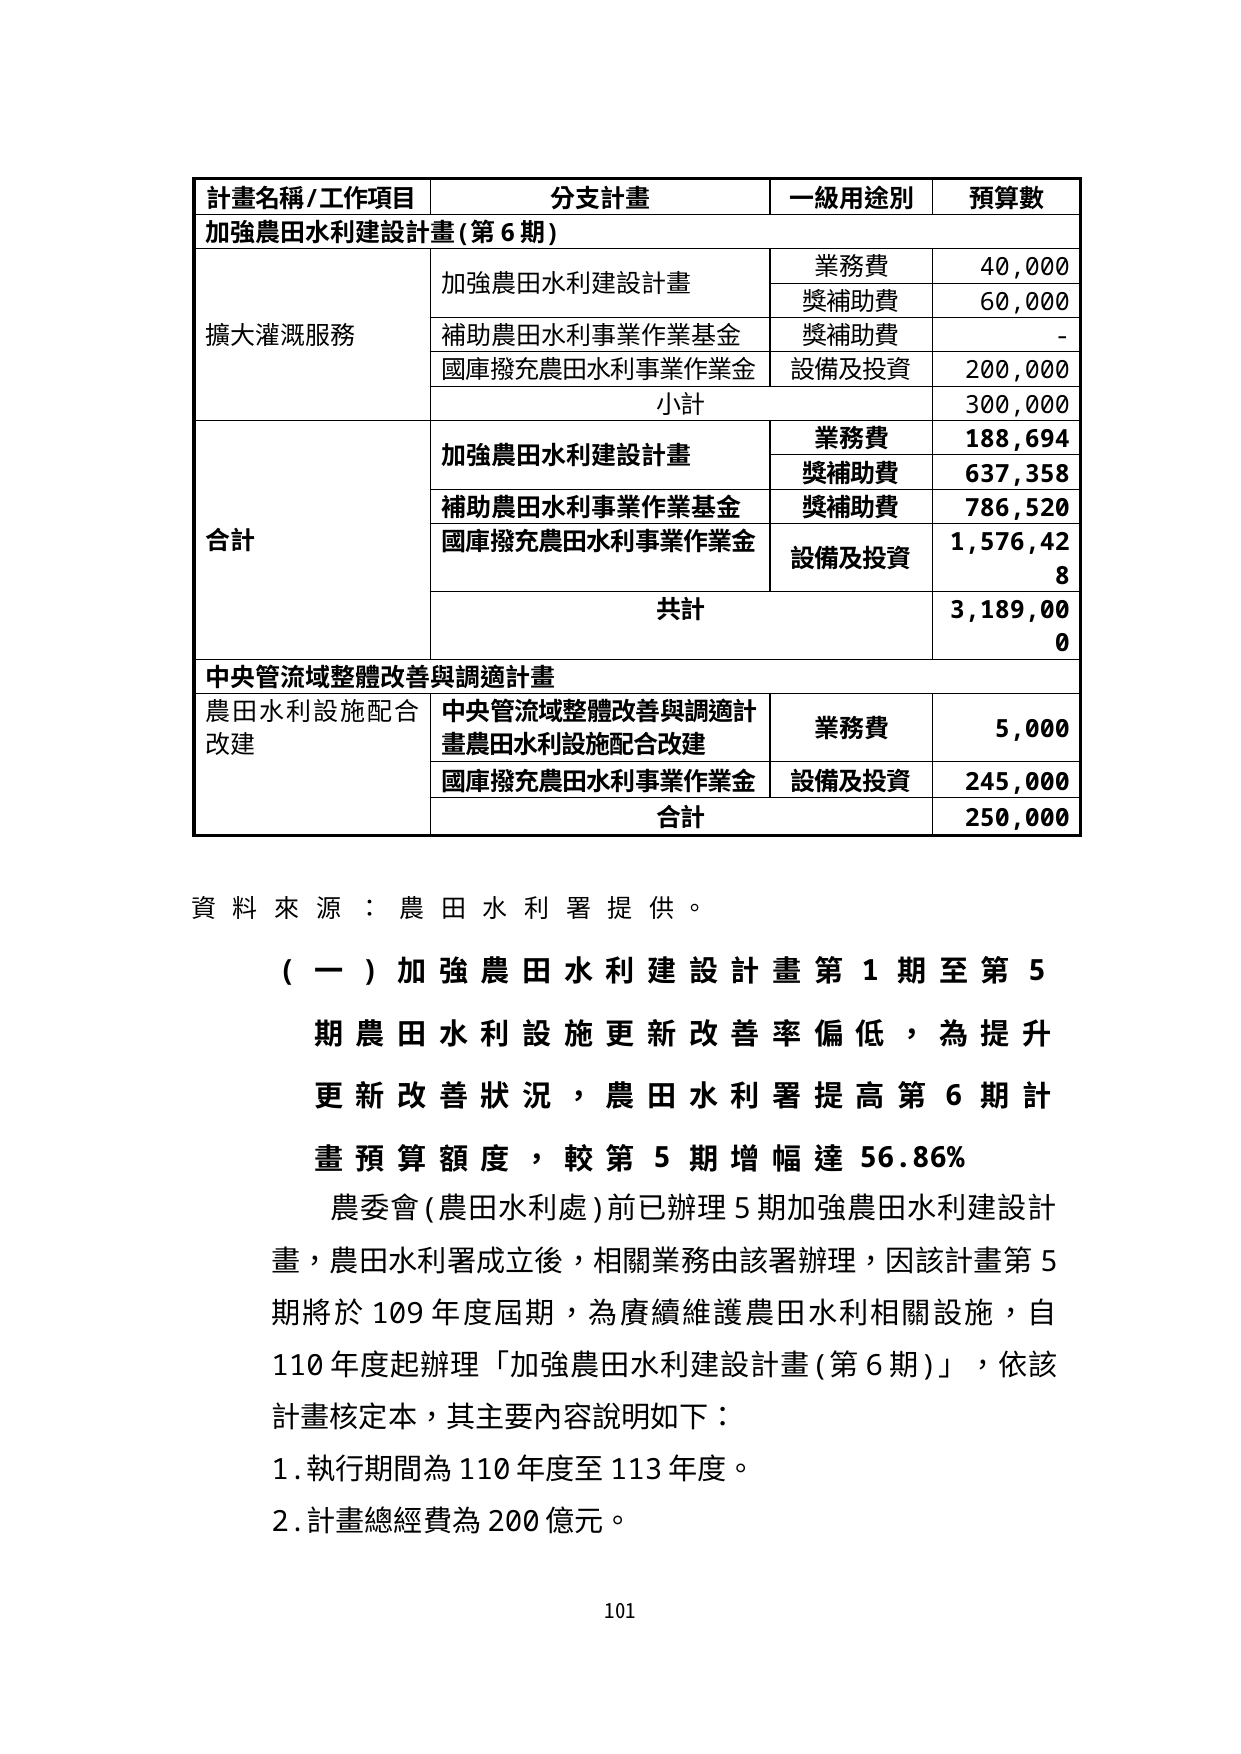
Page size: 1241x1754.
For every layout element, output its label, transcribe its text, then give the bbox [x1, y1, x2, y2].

table_cell 40,000 [933, 249, 1079, 282]
table_cell 獎補助費 [771, 318, 932, 351]
table_cell 共計 [431, 592, 932, 658]
text 資料來源：農田水利署提供。 [183, 865, 1058, 927]
table_cell 獎補助費 [771, 284, 932, 317]
table_cell 300,000 [933, 387, 1079, 420]
table_cell 1,576,428 [933, 524, 1079, 591]
table_cell 設備及投資 [771, 524, 932, 591]
text 農委會(農田水利處)前已辦理5期加強農田水利建設計畫，農田水利署成立後，相關業務由該署辦理，因該計畫第5期將於109年度屆期，為賡續維護農田水利相關設施，自110年度起辦理「加強農田水利建設計畫(第6期)」，依該計畫核定本，其主要內容說明如下： [271, 1177, 1058, 1438]
table_cell 國庫撥充農田水利事業作業金 [431, 352, 769, 386]
text 2.計畫總經費為200億元。 [271, 1490, 1058, 1542]
table_cell 補助農田水利事業作業基金 [431, 490, 769, 523]
table_cell 補助農田水利事業作業基金 [431, 318, 769, 351]
table_cell 加強農田水利建設計畫(第6期) [196, 215, 1079, 248]
table_header 分支計畫 [431, 180, 769, 214]
text (一)加強農田水利建設計畫第1期至第5期農田水利設施更新改善率偏低，為提升更新改善狀況，農田水利署提高第6期計畫預算額度，較第5期增幅達56.86% [242, 927, 1058, 1177]
table_cell - [933, 318, 1079, 351]
table_cell 設備及投資 [771, 352, 932, 386]
table_cell 200,000 [933, 352, 1079, 386]
table_cell 245,000 [933, 762, 1079, 797]
table_cell 國庫撥充農田水利事業作業金 [431, 524, 769, 591]
table_cell 5,000 [933, 694, 1079, 761]
table_cell 小計 [431, 387, 932, 420]
text 1.執行期間為110年度至113年度。 [271, 1438, 1058, 1490]
table_cell 業務費 [771, 249, 932, 282]
table_cell 中央管流域整體改善與調適計畫 [196, 660, 1079, 693]
table_header 預算數 [933, 180, 1079, 214]
table_cell 設備及投資 [771, 762, 932, 797]
table_cell 188,694 [933, 421, 1079, 454]
table_cell 加強農田水利建設計畫 [431, 249, 769, 317]
table_cell 加強農田水利建設計畫 [431, 421, 769, 489]
table_cell 合計 [431, 798, 932, 833]
table_cell 業務費 [771, 421, 932, 454]
table_cell 獎補助費 [771, 490, 932, 523]
table_cell 擴大灌溉服務 [196, 249, 430, 420]
table_cell 獎補助費 [771, 455, 932, 489]
table_cell 業務費 [771, 694, 932, 761]
table_header 計畫名稱/工作項目 [196, 180, 430, 214]
table_header 一級用途別 [771, 180, 932, 214]
table_cell 637,358 [933, 455, 1079, 489]
table_cell 合計 [196, 421, 430, 658]
table_cell 3,189,000 [933, 592, 1079, 658]
table_cell 農田水利設施配合改建 [196, 694, 430, 833]
table_cell 786,520 [933, 490, 1079, 523]
table_cell 國庫撥充農田水利事業作業金 [431, 762, 769, 797]
table_cell 中央管流域整體改善與調適計畫農田水利設施配合改建 [431, 694, 769, 761]
table_cell 60,000 [933, 284, 1079, 317]
table_cell 250,000 [933, 798, 1079, 833]
